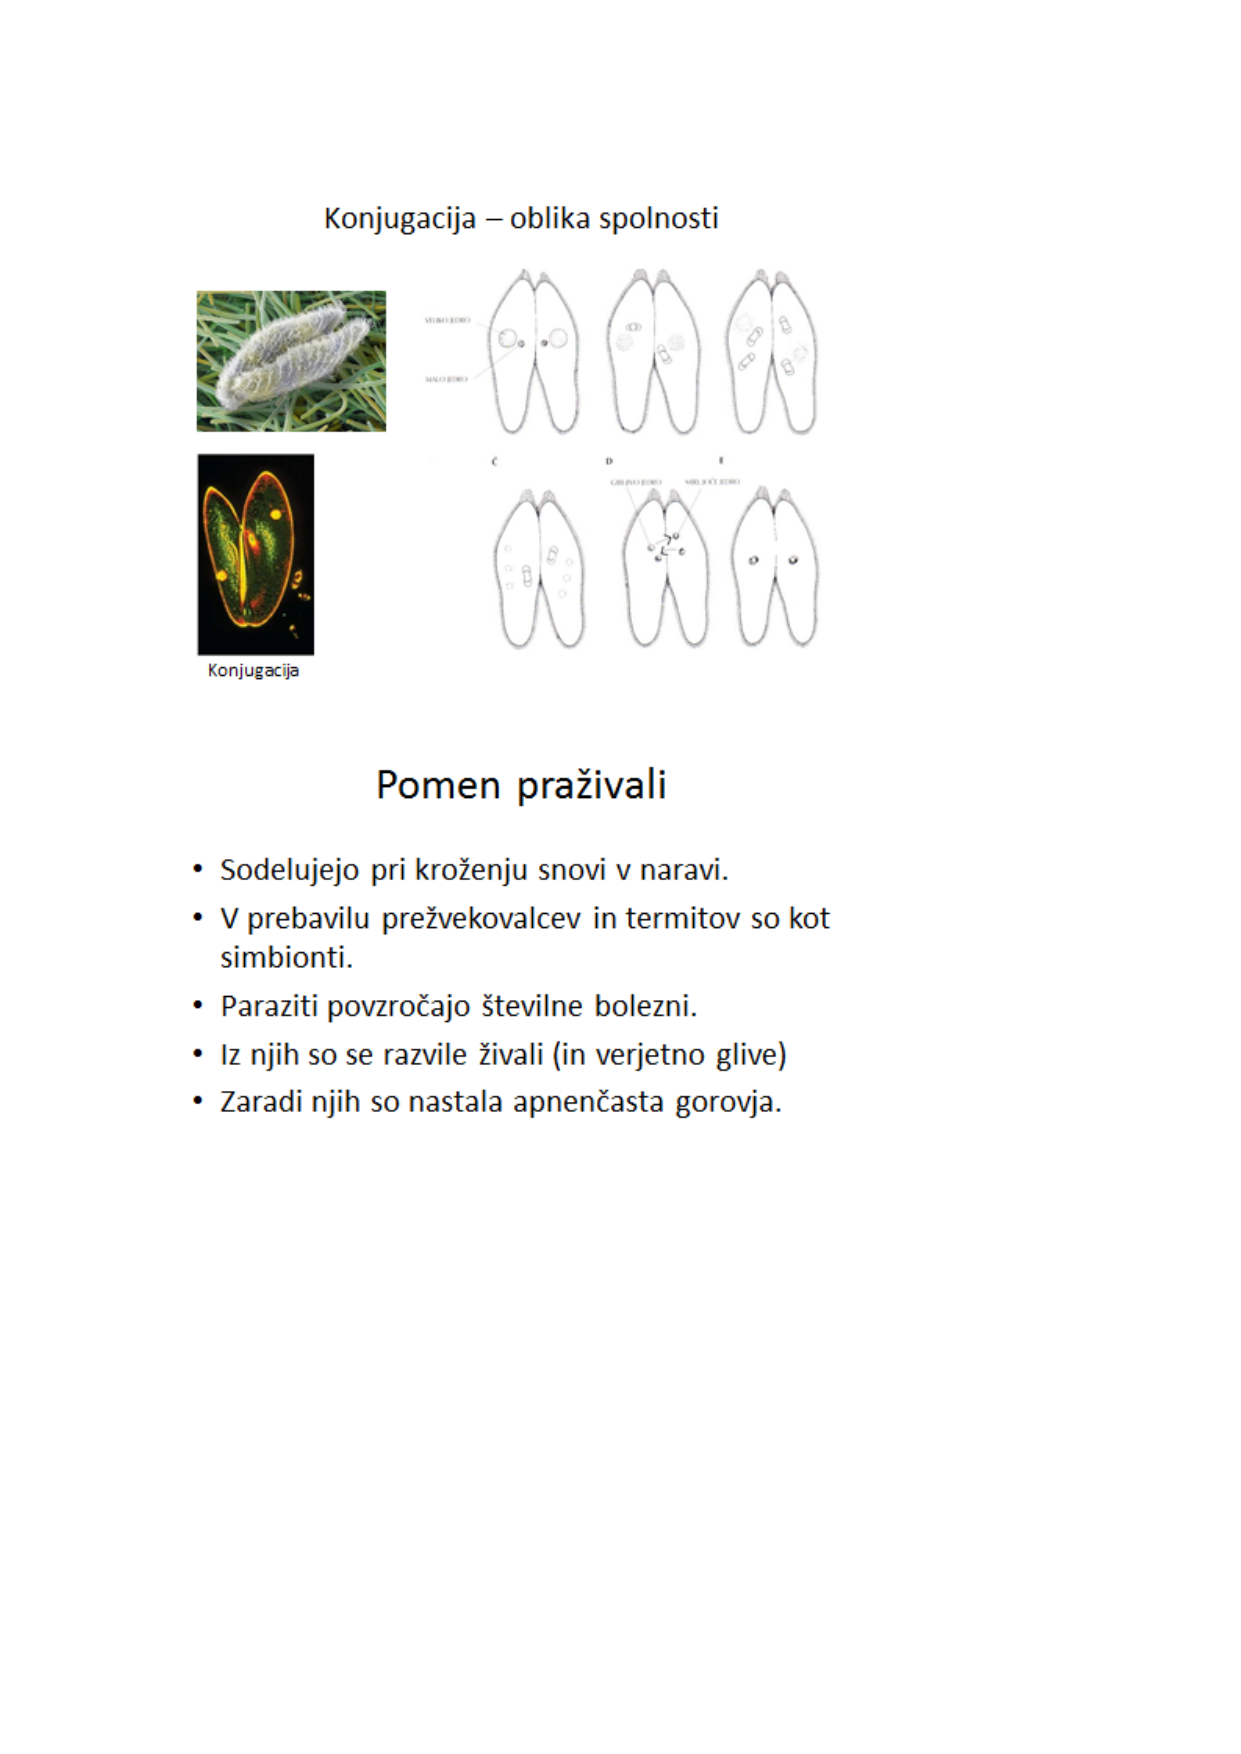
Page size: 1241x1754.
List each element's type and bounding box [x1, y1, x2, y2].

picture [147, 714, 898, 1278]
picture [147, 147, 898, 711]
